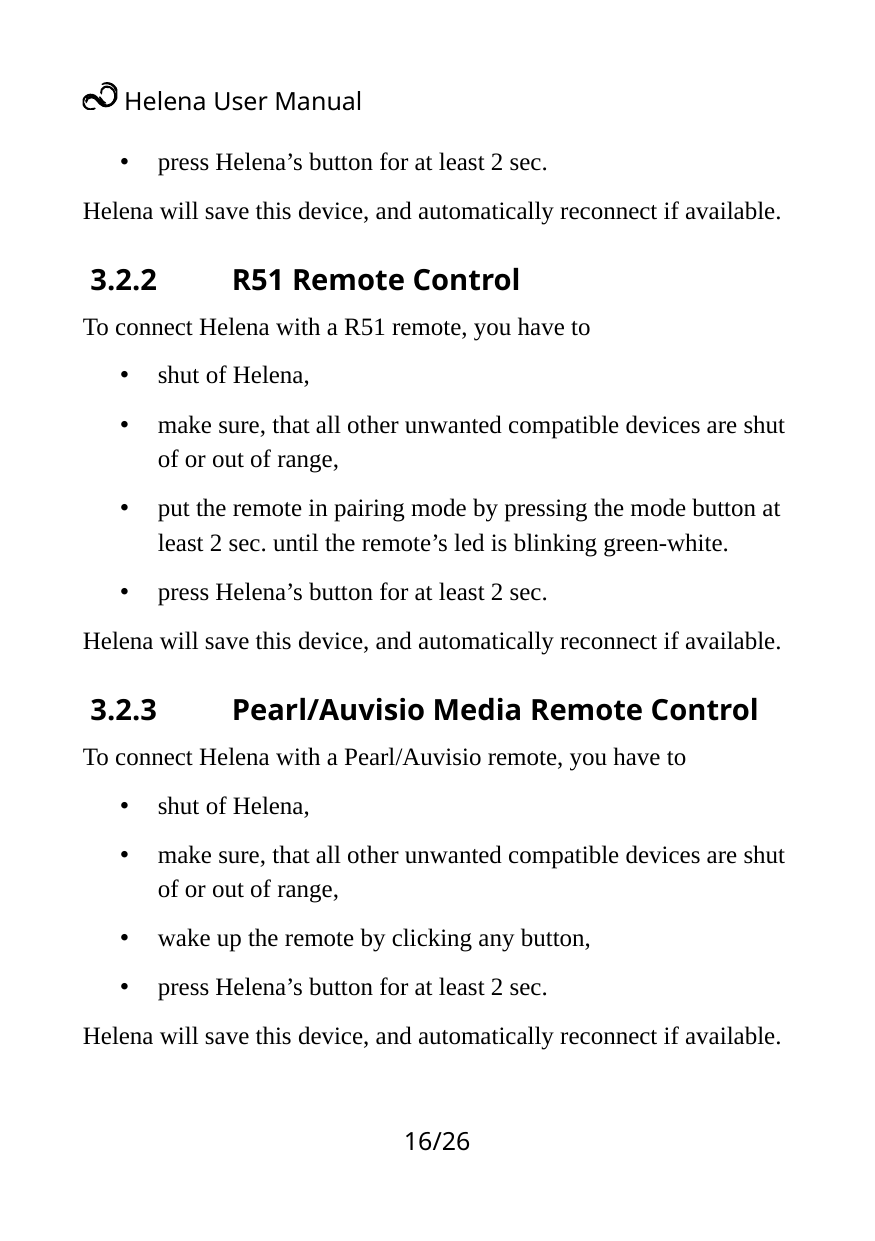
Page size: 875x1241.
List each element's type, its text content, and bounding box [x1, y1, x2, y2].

text Helena will save this device, and automatically reconnect if available. [83, 626, 791, 654]
list press Helena’s button for at least 2 sec. [120, 147, 791, 175]
text Helena will save this device, and automatically reconnect if available. [83, 1021, 791, 1050]
list shut of Helena, [120, 361, 791, 389]
list press Helena’s button for at least 2 sec. [120, 972, 791, 1001]
subtitle Pearl/Auvisio Media Remote Control [83, 689, 791, 729]
text To connect Helena with a Pearl/Auvisio remote, you have to [83, 742, 791, 770]
text To connect Helena with a R51 remote, you have to [83, 312, 791, 340]
list wake up the remote by clicking any button, [120, 923, 791, 952]
list make sure, that all other unwanted compatible devices are shut of or out of range, [120, 840, 791, 903]
list put the remote in pairing mode by pressing the mode button at least 2 sec. until the remote’s led is blinking green-white. [120, 493, 791, 556]
list shut of Helena, [120, 791, 791, 819]
list make sure, that all other unwanted compatible devices are shut of or out of range, [120, 410, 791, 473]
text Helena will save this device, and automatically reconnect if available. [83, 196, 791, 224]
subtitle R51 Remote Control [83, 259, 791, 299]
list press Helena’s button for at least 2 sec. [120, 577, 791, 606]
